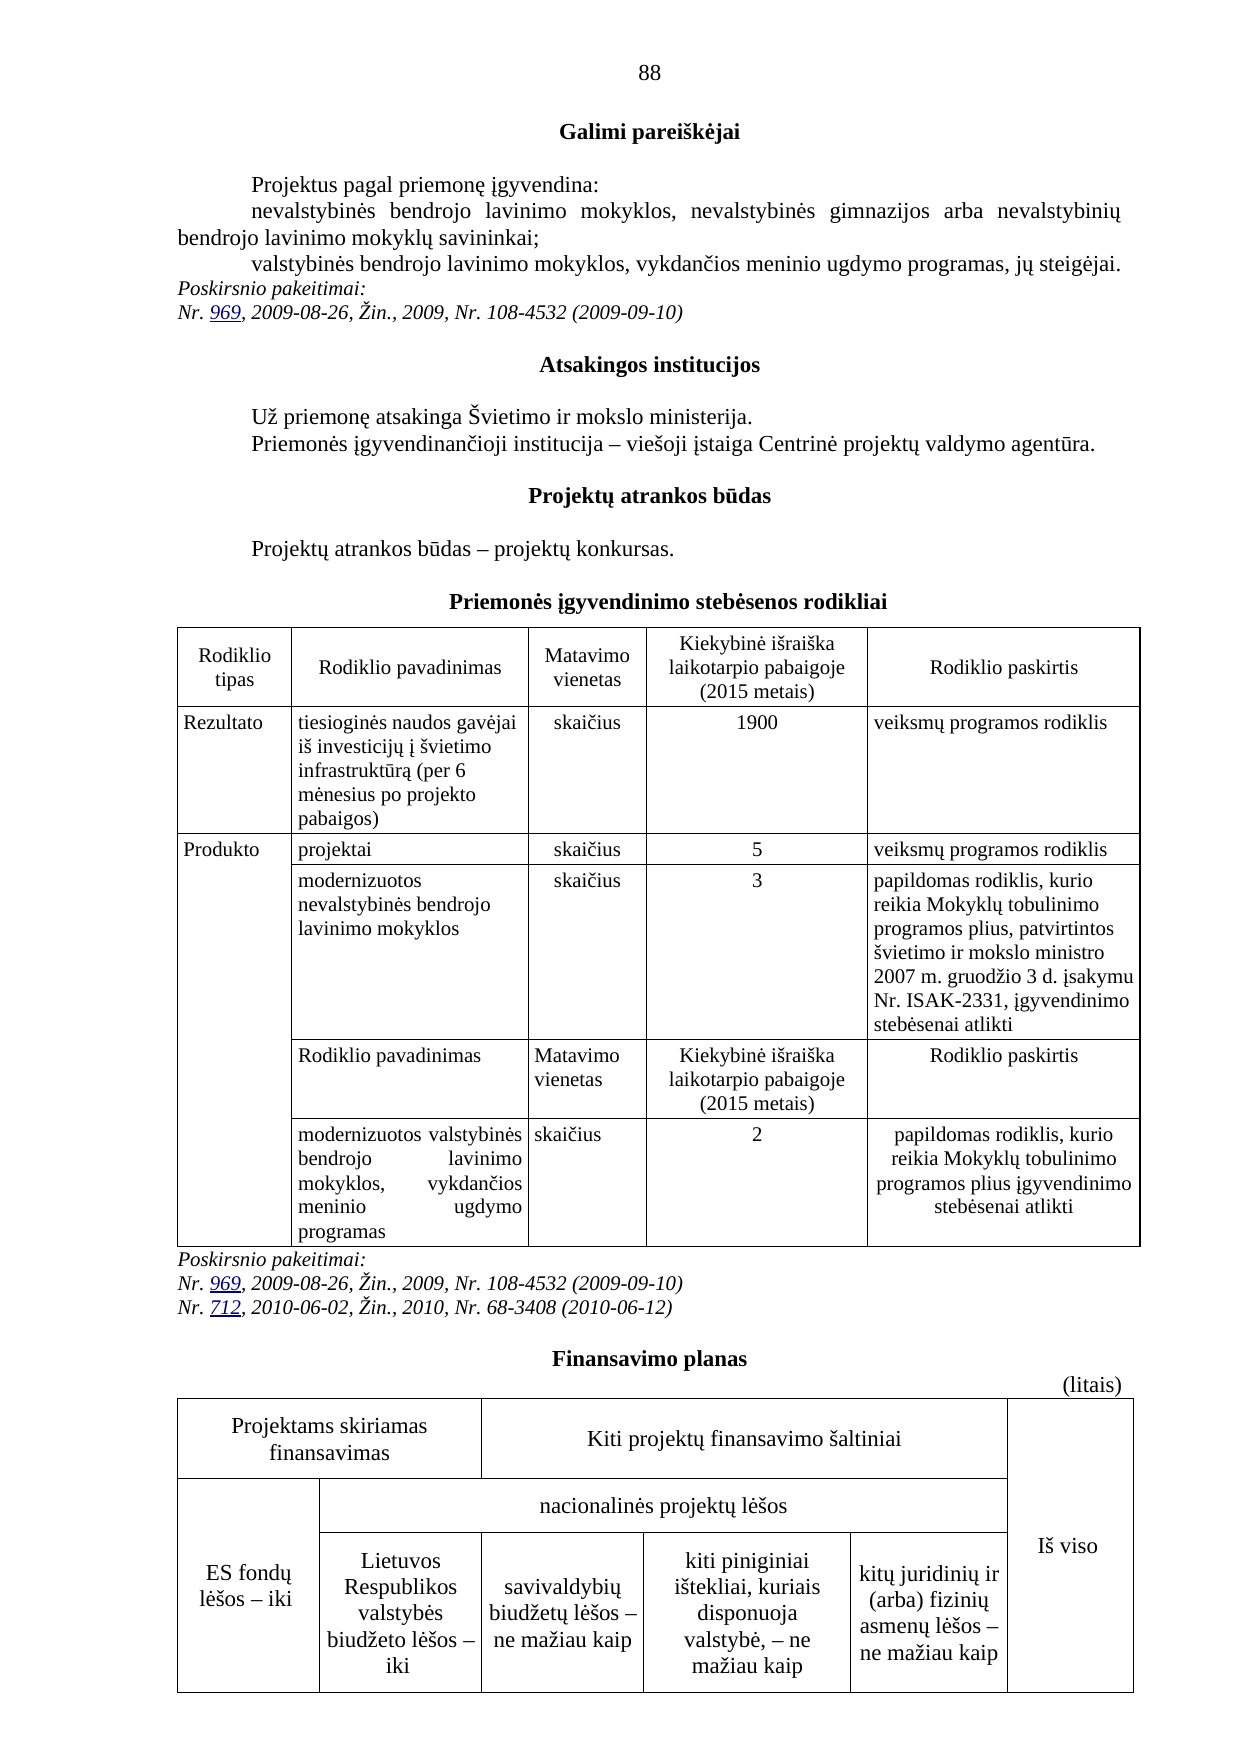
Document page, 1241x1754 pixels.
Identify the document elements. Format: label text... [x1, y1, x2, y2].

table_cell Rezultato [178, 707, 291, 833]
table_cell savivaldybių biudžetų lėšos – ne mažiau kaip [482, 1533, 643, 1692]
table_cell nacionalinės projektų lėšos [320, 1479, 1007, 1532]
text Projektus pagal priemonę įgyvendina: [177, 171, 1122, 197]
table_cell tiesioginės naudos gavėjai iš investicijų į švietimo infrastruktūrą (per 6 mėnesius po projekto pabaigos) [292, 707, 528, 833]
table_header Kiekybinė išraiška laikotarpio pabaigoje (2015 metais) [647, 628, 867, 706]
table_cell projektai [292, 834, 528, 864]
table_cell kiti piniginiai ištekliai, kuriais disponuoja valstybė, – ne mažiau kaip [644, 1533, 850, 1692]
text Nr. 969, 2009-08-26, Žin., 2009, Nr. 108-4532 (2009-09-10) [177, 1271, 1122, 1295]
table_cell Lietuvos Respublikos valstybės biudžeto lėšos – iki [320, 1533, 481, 1692]
table_header Iš viso [1008, 1399, 1133, 1692]
text Nr. 712, 2010-06-02, Žin., 2010, Nr. 68-3408 (2010-06-12) [177, 1295, 1122, 1319]
table_header Rodiklio pavadinimas [292, 628, 528, 706]
table_cell papildomas rodiklis, kurio reikia Mokyklų tobulinimo programos plius įgyvendinimo stebėsenai atlikti [868, 1119, 1139, 1246]
table_cell veiksmų programos rodiklis [868, 707, 1139, 833]
text Priemonės įgyvendinančioji institucija – viešoji įstaiga Centrinė projektų valdymo agentūra. [177, 430, 1122, 456]
table_cell kitų juridinių ir (arba) fizinių asmenų lėšos – ne mažiau kaip [851, 1533, 1007, 1692]
table_cell Kiekybinė išraiška laikotarpio pabaigoje (2015 metais) [647, 1040, 867, 1118]
table_header Kiti projektų finansavimo šaltiniai [482, 1399, 1007, 1478]
text valstybinės bendrojo lavinimo mokyklos, vykdančios meninio ugdymo programas, jų steigėjai. [177, 250, 1122, 276]
table_header Rodiklio tipas [178, 628, 291, 706]
table_cell skaičius [529, 834, 646, 864]
text Nr. 969, 2009-08-26, Žin., 2009, Nr. 108-4532 (2009-09-10) [177, 300, 1122, 324]
table_cell 5 [647, 834, 867, 864]
table_cell 2 [647, 1119, 867, 1246]
table_cell modernizuotos nevalstybinės bendrojo lavinimo mokyklos [292, 865, 528, 1039]
table_header Projektams skiriamas finansavimas [178, 1399, 481, 1478]
text Už priemonę atsakinga Švietimo ir mokslo ministerija. [177, 403, 1122, 430]
table_cell Rodiklio paskirtis [868, 1040, 1139, 1118]
text Poskirsnio pakeitimai: [177, 276, 1122, 300]
table_cell Produkto [178, 834, 291, 1246]
table_header Rodiklio paskirtis [868, 628, 1139, 706]
text Priemonės įgyvendinimo stebėsenos rodikliai [177, 588, 1122, 614]
table_cell skaičius [529, 865, 646, 1039]
text Projektų atrankos būdas [177, 482, 1122, 509]
text Atsakingos institucijos [177, 351, 1122, 377]
text Finansavimo planas [177, 1345, 1122, 1371]
table_cell ES fondų lėšos – iki [178, 1479, 319, 1692]
table_cell veiksmų programos rodiklis [868, 834, 1139, 864]
table_cell Rodiklio pavadinimas [292, 1040, 528, 1118]
text Projektų atrankos būdas – projektų konkursas. [177, 535, 1122, 562]
table_cell Matavimo vienetas [529, 1040, 646, 1118]
text (litais) [177, 1371, 1122, 1398]
table_cell skaičius [529, 707, 646, 833]
text Galimi pareiškėjai [177, 118, 1122, 144]
text Poskirsnio pakeitimai: [177, 1247, 1122, 1271]
table_cell modernizuotos valstybinės bendrojo lavinimo mokyklos, vykdančios meninio ugdymo programas [292, 1119, 528, 1246]
table_cell papildomas rodiklis, kurio reikia Mokyklų tobulinimo programos plius, patvirtin­tos švietimo ir mokslo ministro 2007 m. gruodžio 3 d. įsakymu Nr. ISAK-2331, įgyvendinimo stebėsenai atlikti [868, 865, 1139, 1039]
text nevalstybinės bendrojo lavinimo mokyklos, nevalstybinės gimnazijos arba nevalstybinių bendrojo lavinimo mokyklų savininkai; [177, 197, 1122, 250]
table_cell 3 [647, 865, 867, 1039]
table_cell skaičius [529, 1119, 646, 1246]
table_header Matavimo vienetas [529, 628, 646, 706]
table_cell 1900 [647, 707, 867, 833]
